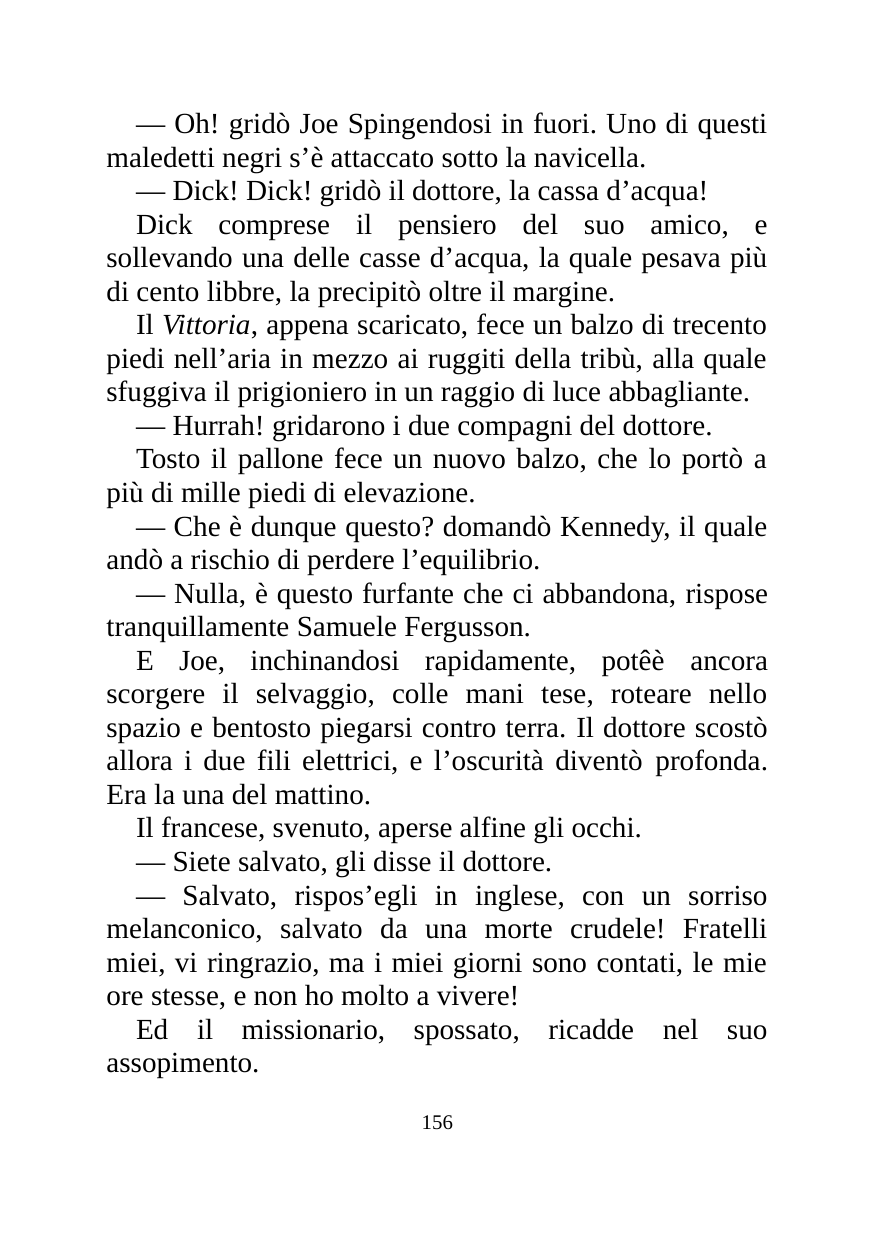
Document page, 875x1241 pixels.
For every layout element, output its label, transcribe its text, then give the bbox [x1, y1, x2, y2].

text Il francese, svenuto, aperse alfine gli occhi. [106, 811, 768, 844]
text — Siete salvato, gli disse il dottore. [106, 844, 768, 878]
text — Salvato, rispos’egli in inglese, con un sorriso melanconico, salvato da una morte crudele! Fratelli miei, vi ringrazio, ma i miei giorni sono contati, le mie ore stesse, e non ho molto a vivere! [106, 878, 768, 1012]
text Il Vittoria, appena scaricato, fece un balzo di trecento piedi nell’aria in mezzo ai ruggiti della tribù, alla quale sfuggiva il prigioniero in un raggio di luce abbagliante. [106, 307, 768, 408]
text — Nulla, è questo furfante che ci abbandona, rispose tranquillamente Samuele Fergusson. [106, 576, 768, 643]
text — Dick! Dick! gridò il dottore, la cassa d’acqua! [106, 173, 768, 207]
text — Che è dunque questo? domandò Kennedy, il quale andò a rischio di perdere l’equilibrio. [106, 509, 768, 576]
text Dick comprese il pensiero del suo amico, e sollevando una delle casse d’acqua, la quale pesava più di cento libbre, la precipitò oltre il margine. [106, 207, 768, 307]
text — Oh! gridò Joe Spingendosi in fuori. Uno di questi maledetti negri s’è attaccato sotto la navicella. [106, 106, 768, 173]
text Tosto il pallone fece un nuovo balzo, che lo portò a più di mille piedi di elevazione. [106, 442, 768, 509]
text E Joe, inchinandosi rapidamente, potêè ancora scorgere il selvaggio, colle mani tese, roteare nello spazio e bentosto piegarsi contro terra. Il dottore scostò allora i due fili elettrici, e l’oscurità diventò profonda. Era la una del mattino. [106, 643, 768, 811]
text Ed il missionario, spossato, ricadde nel suo assopimento. [106, 1012, 768, 1079]
text — Hurrah! gridarono i due compagni del dottore. [106, 408, 768, 442]
